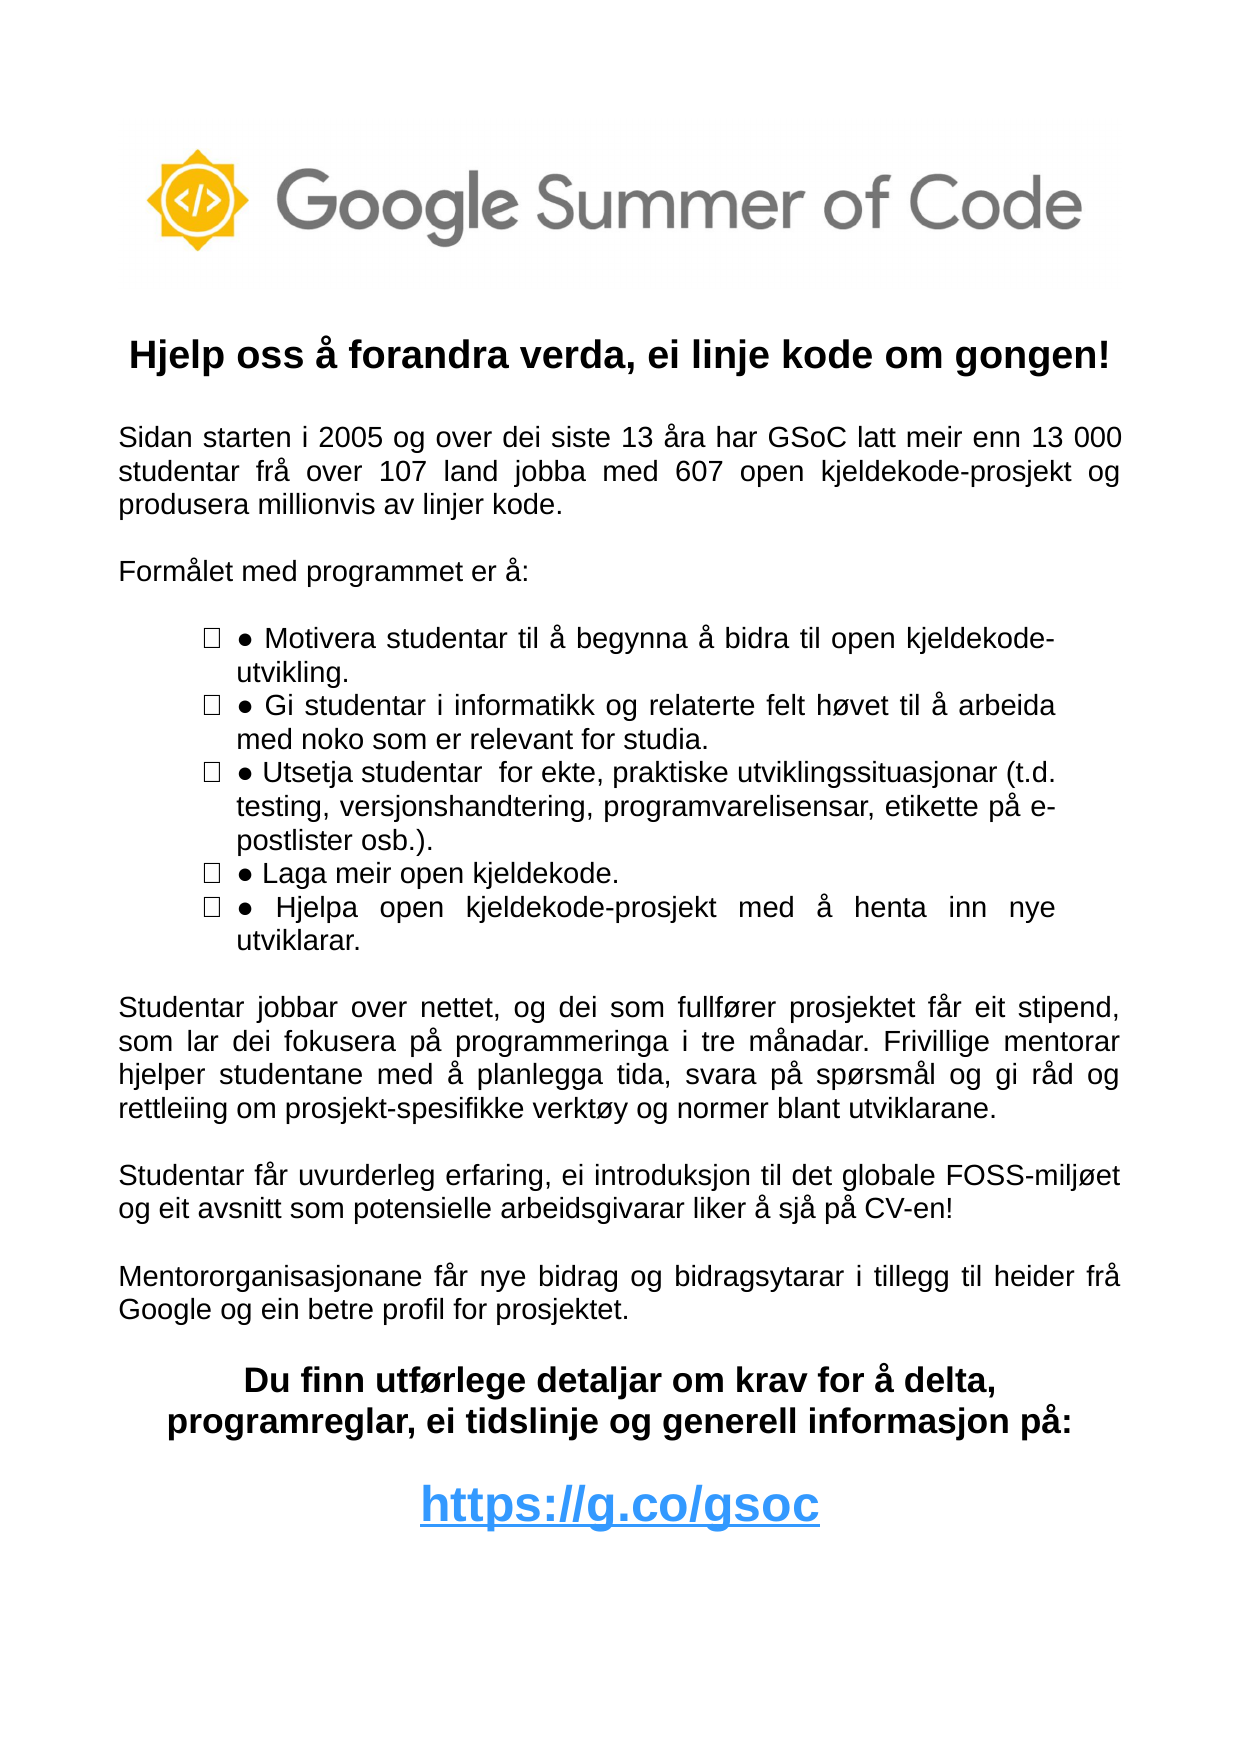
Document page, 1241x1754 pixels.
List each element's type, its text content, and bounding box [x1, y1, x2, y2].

text https://g.co/gsoc [118, 1474, 1122, 1532]
text Formålet med programmet er å: [118, 554, 1122, 588]
text Hjelp oss å forandra verda, ei linje kode om gongen! [118, 331, 1122, 377]
text Sidan starten i 2005 og over dei siste 13 åra har GSoC latt meir enn 13 000 studentar frå over 107 land jobba med 607 open kjeldekode-prosjekt og produsera millionvis av linjer kode. [118, 420, 1122, 521]
text Studentar får uvurderleg erfaring, ei introduksjon til det globale FOSS-miljøet og eit avsnitt som potensielle arbeidsgivarar liker å sjå på CV-en! [118, 1158, 1122, 1225]
list ● Laga meir open kjeldekode. [201, 856, 1057, 889]
text Studentar jobbar over nettet, og dei som fullfører prosjektet får eit stipend, som lar dei fokusera på programmeringa i tre månadar. Frivillige mentorar hjelper studentane med å planlegga tida, svara på spørsmål og gi råd og rettleiing om prosjekt-spesifikke verktøy og normer blant utviklarane. [118, 990, 1122, 1124]
text Mentororganisasjonane får nye bidrag og bidragsytarar i tillegg til heider frå Google og ein betre profil for prosjektet. [118, 1258, 1122, 1326]
list ● Motivera studentar til å begynna å bidra til open kjeldekode-utvikling. [201, 621, 1057, 688]
list ● Utsetja studentar for ekte, praktiske utviklingssituasjonar (t.d. testing, versjonshandtering, programvarelisensar, etikette på e-postlister osb.). [201, 755, 1057, 856]
picture [118, 118, 1123, 289]
list ● Gi studentar i informatikk og relaterte felt høvet til å arbeida med noko som er relevant for studia. [201, 688, 1057, 755]
list ● Hjelpa open kjeldekode-prosjekt med å henta inn nye utviklarar. [201, 889, 1057, 957]
text Du finn utførlege detaljar om krav for å delta, programreglar, ei tidslinje og generell informasjon på: [118, 1359, 1122, 1441]
